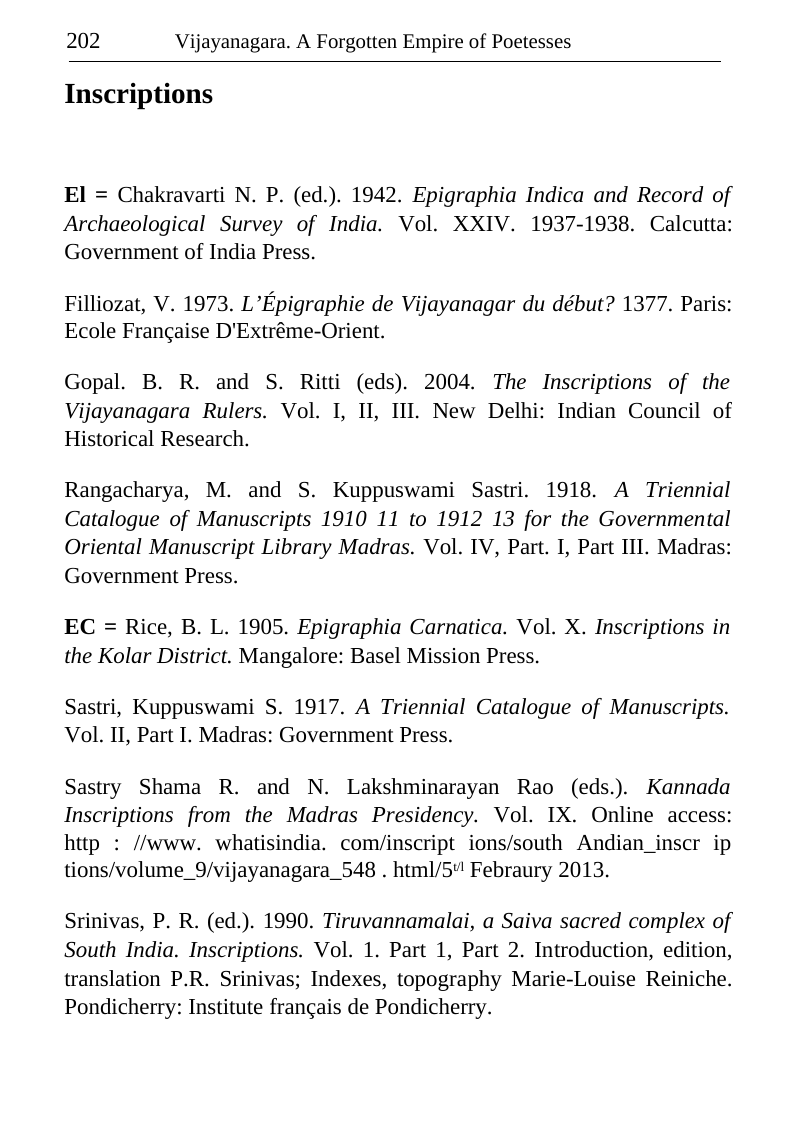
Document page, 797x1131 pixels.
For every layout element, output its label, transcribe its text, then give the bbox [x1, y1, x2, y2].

text Sastri, Kuppuswami S. 1917. A Triennial Catalogue of Manuscripts. Vol. II, Part I. Madras: Government Press. [64, 693, 733, 748]
text EC = Rice, B. L. 1905. Epigraphia Carnatica. Vol. X. Inscrip­tions in the Kolar District. Mangalore: Basel Mission Press. [64, 613, 733, 668]
text Vijayanagara. A Forgotten Empire of Poetesses [174, 29, 616, 53]
text El = Chakravarti N. P. (ed.). 1942. Epigraphia Indica and Record of Archaeological Survey of India. Vol. XXIV. 1937-1938. Cal­cutta: Government of India Press. [64, 181, 733, 264]
text 202 [66, 27, 115, 53]
subtitle Inscriptions [64, 76, 733, 110]
text Rangacharya, M. and S. Kuppuswami Sastri. 1918. A Triennial Catalogue of Manuscripts 1910 11 to 1912 13 for the Governmen­tal Oriental Manuscript Library Madras. Vol. IV, Part. I, Part III. Madras: Government Press. [64, 477, 733, 588]
text Srinivas, P. R. (ed.). 1990. Tiruvannamalai, a Saiva sacred com­plex of South India. Inscriptions. Vol. 1. Part 1, Part 2. In­troduction, edition, translation P.R. Srinivas; Indexes, topogra­phy Marie-Louise Reiniche. Pondicherry: Institute français de Pondicherry. [64, 907, 733, 1020]
text Sastry Shama R. and N. Lakshminarayan Rao (eds.). Kannada Inscriptions from the Madras Presidency. Vol. IX. Online access: http : //www. whatisindia. com/inscript ions/south Andian_inscr ip tions/volume_9/vijayanagara_548 . html/5t/l Febraury 2013. [64, 773, 733, 883]
text Gopal. B. R. and S. Ritti (eds). 2004. The Inscriptions of the Vijayanagara Rulers. Vol. I, II, III. New Delhi: Indian Council of Historical Research. [64, 368, 733, 452]
text Filliozat, V. 1973. L’Épigraphie de Vijayanagar du début? 1377. Paris: Ecole Française D'Extrême-Orient. [64, 289, 733, 344]
